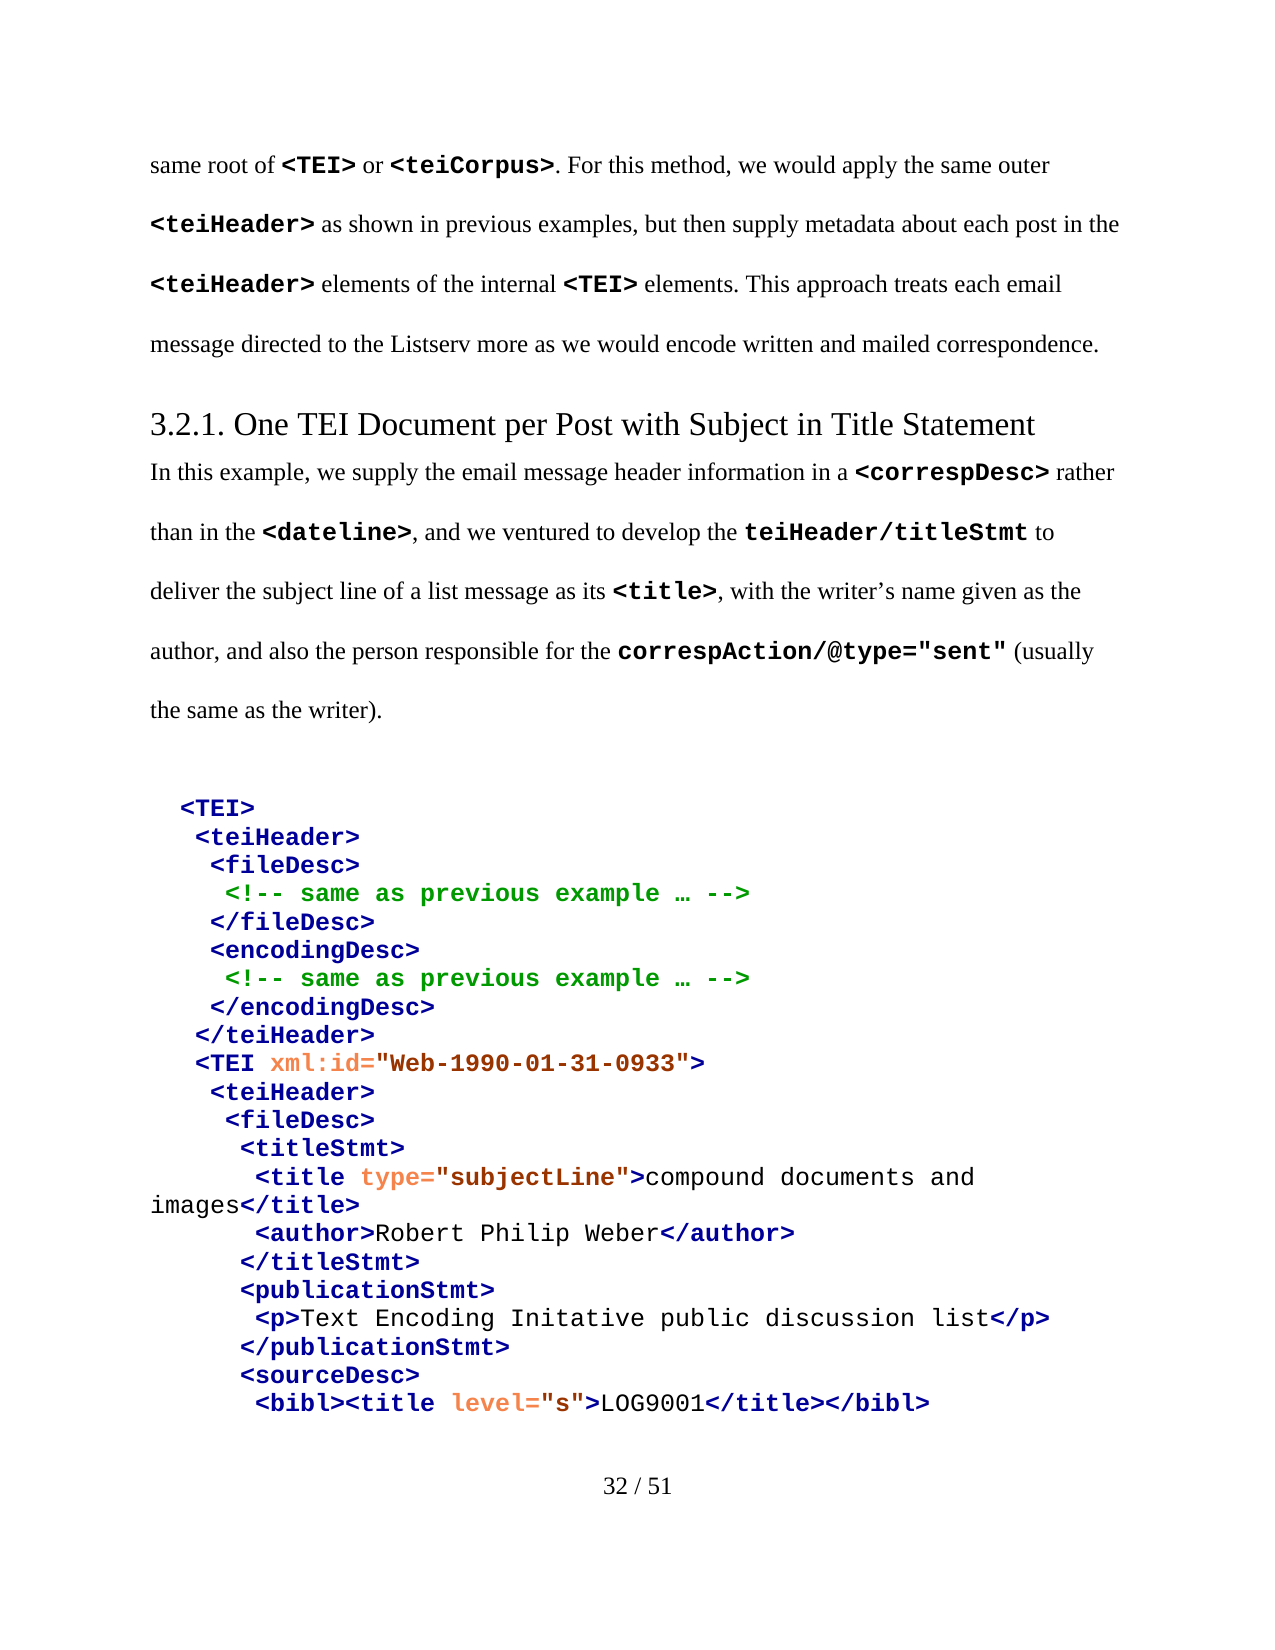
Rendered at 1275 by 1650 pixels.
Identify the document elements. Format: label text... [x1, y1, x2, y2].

text In this example, we supply the email message header information in a <correspDesc> rather than in the <dateline>, and we ventured to develop the teiHeader/titleStmt to deliver the subject line of a list message as its <title>, with the writer’s name given as the author, and also the person responsible for the correspAction/@type="sent" (usually the same as the writer). [150, 457, 1125, 724]
text same root of <TEI> or <teiCorpus>. For this method, we would apply the same outer <teiHeader> as shown in previous examples, but then supply metadata about each post in the <teiHeader> elements of the internal <TEI> elements. This approach treats each email message directed to the Listserv more as we would encode written and mailed correspondence. [150, 150, 1125, 357]
text <TEI> <teiHeader> <fileDesc> <!-- same as previous example … --> </fileDesc> <encodingDesc> <!-- same as previous example … --> </encodingDesc> </teiHeader> <TEI xml:id="Web-1990-01-31-0933"> <teiHeader> <fileDesc> <titleStmt> <title type="subjectLine">compound documents and images</title> <author>Robert Philip Weber</author> </titleStmt> <publicationStmt> <p>Text Encoding Initative public discussion list</p> </publicationStmt> <sourceDesc> <bibl><title level="s">LOG9001</title></bibl> [150, 768, 1125, 1419]
subtitle 3.2.1. One TEI Document per Post with Subject in Title Statement [150, 404, 1125, 442]
